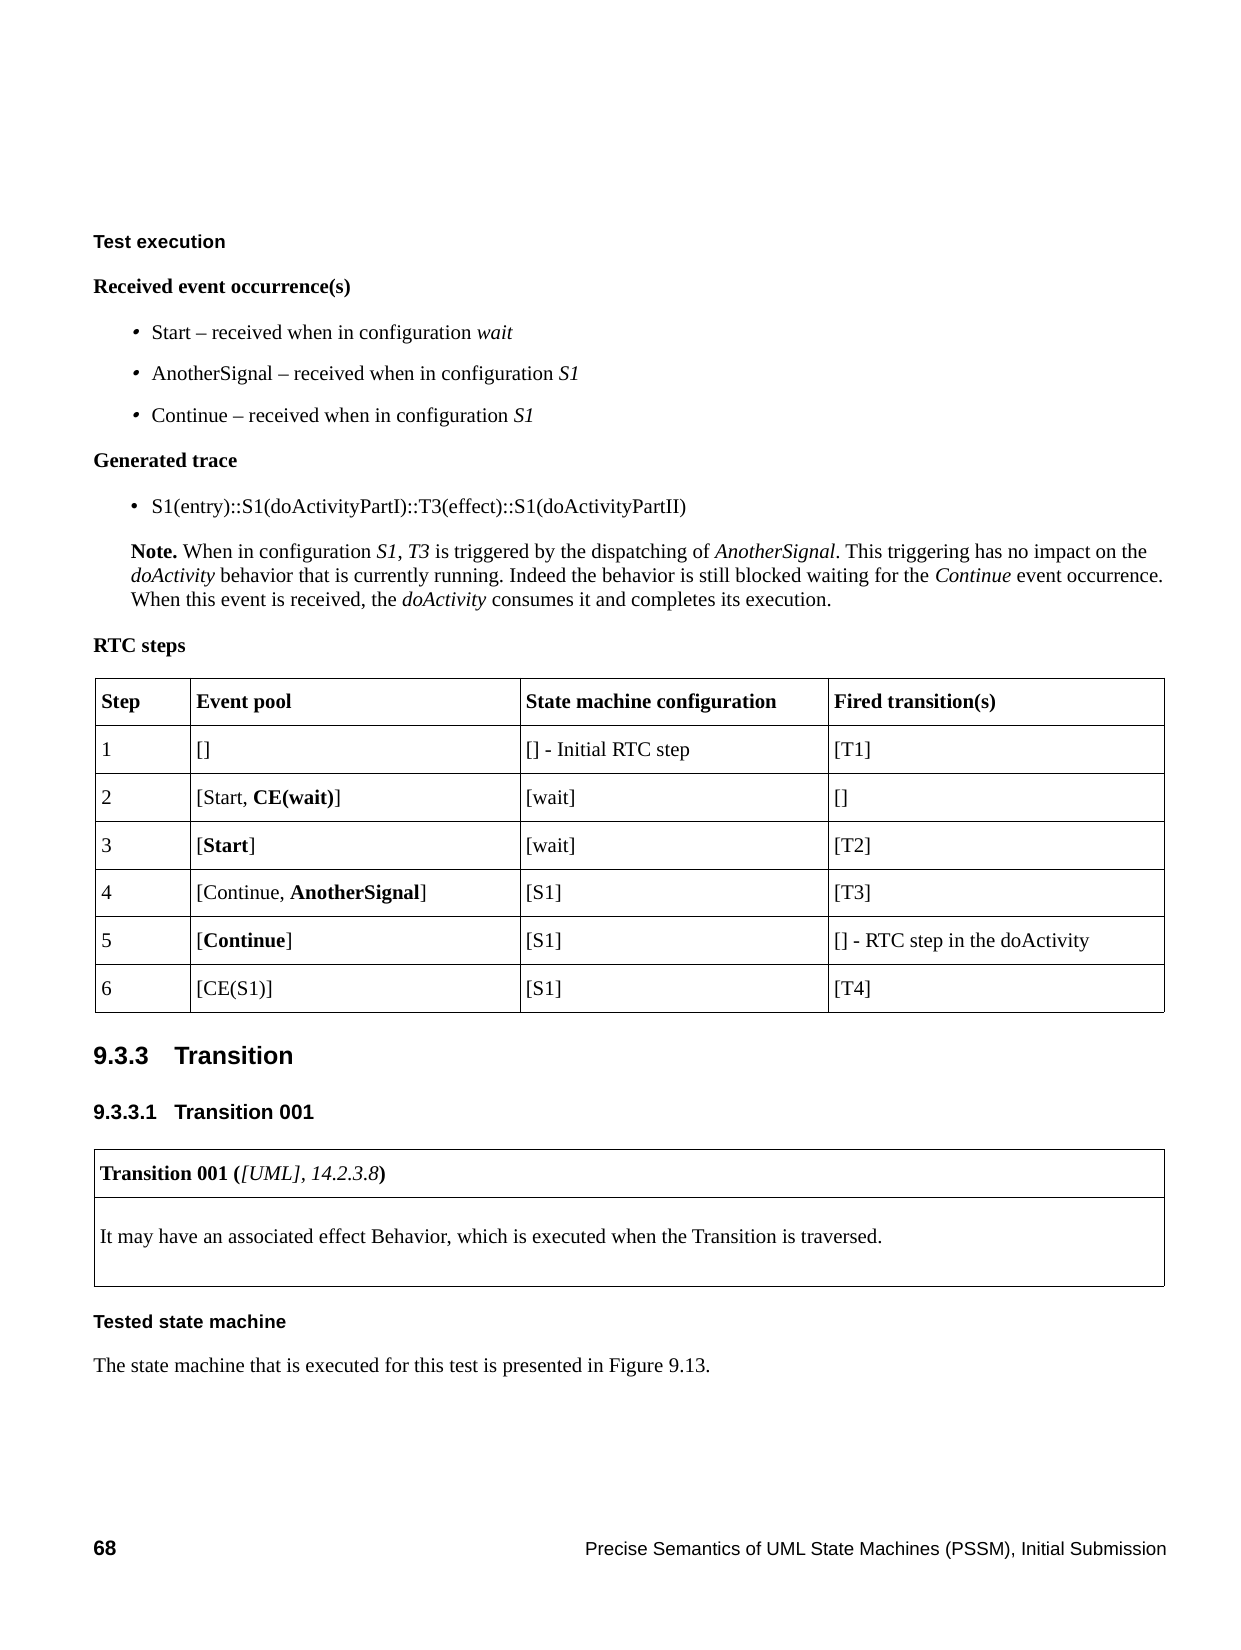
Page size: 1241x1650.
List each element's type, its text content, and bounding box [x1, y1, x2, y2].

table_cell 5 [96, 917, 190, 964]
table_cell [Start, CE(wait)] [191, 774, 520, 821]
list AnotherSignal – received when in configuration S1 [131, 360, 1164, 385]
table_cell [T4] [829, 965, 1164, 1012]
table_cell [wait] [521, 774, 828, 821]
table_cell [CE(S1)] [191, 965, 520, 1012]
table_cell [T1] [829, 726, 1164, 773]
subtitle Test execution [93, 231, 1164, 253]
text Generated trace [93, 448, 1164, 472]
table_cell 2 [96, 774, 190, 821]
table_header Transition 001 ([UML], 14.2.3.8) [95, 1150, 1164, 1197]
subtitle Tested state machine [93, 1311, 1164, 1332]
table_cell [Start] [191, 822, 520, 868]
table_header Event pool [191, 679, 520, 725]
table_cell [] - Initial RTC step [521, 726, 828, 773]
table_cell 3 [96, 822, 190, 868]
text Received event occurrence(s) [93, 274, 1164, 298]
list S1(entry)::S1(doActivityPartI)::T3(effect)::S1(doActivityPartII) [131, 493, 1164, 518]
text RTC steps [93, 632, 1164, 657]
table_cell [wait] [521, 822, 828, 868]
table_header State machine configuration [521, 679, 828, 725]
list Start – received when in configuration wait [131, 319, 1164, 344]
table_cell 6 [96, 965, 190, 1012]
table_cell [S1] [521, 965, 828, 1012]
table_cell [Continue] [191, 917, 520, 964]
table_header Fired transition(s) [829, 679, 1164, 725]
list Continue – received when in configuration S1 [131, 402, 1164, 427]
table_cell [T2] [829, 822, 1164, 868]
table_cell 4 [96, 870, 190, 916]
subtitle Transition 001 [93, 1099, 1164, 1124]
subtitle Transition [93, 1041, 1164, 1070]
table_cell [S1] [521, 870, 828, 916]
table_cell [T3] [829, 870, 1164, 916]
table_cell [] [829, 774, 1164, 821]
table_cell 1 [96, 726, 190, 773]
table_header Step [96, 679, 190, 725]
table_cell [] [191, 726, 520, 773]
table_cell It may have an associated effect Behavior, which is executed when the Transition is traversed. [95, 1198, 1164, 1286]
table_cell [Continue, AnotherSignal] [191, 870, 520, 916]
text The state machine that is executed for this test is presented in Figure 9.13. [93, 1353, 1164, 1377]
text Note. When in configuration S1, T3 is triggered by the dispatching of AnotherSignal. This triggering has no impact on the doActivity behavior that is currently running. Indeed the behavior is still blocked waiting for the Continue event occurrence. When this event is received, the doActivity consumes it and completes its execution. [131, 539, 1164, 611]
table_cell [] - RTC step in the doActivity [829, 917, 1164, 964]
table_cell [S1] [521, 917, 828, 964]
